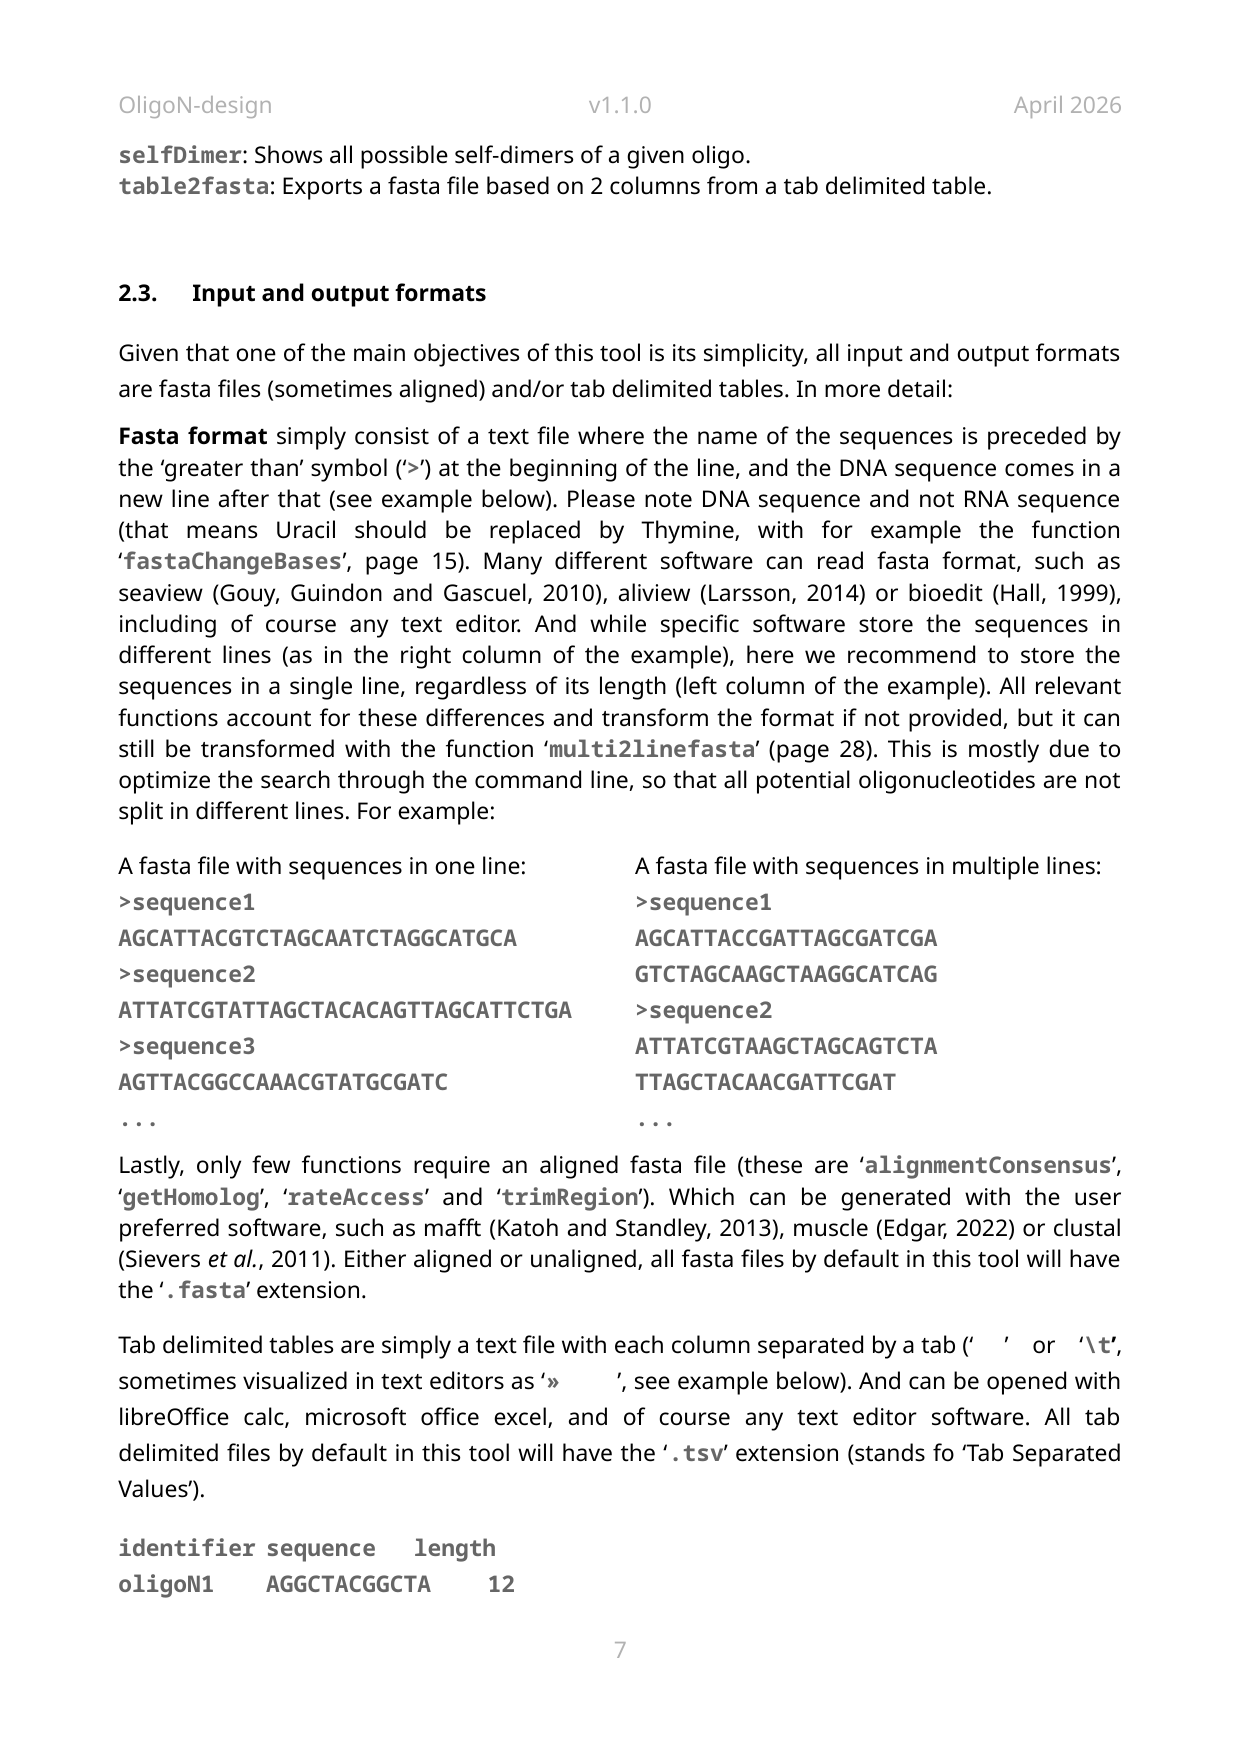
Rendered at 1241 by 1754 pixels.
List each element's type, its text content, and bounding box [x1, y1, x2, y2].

text Tab delimited tables are simply a text file with each column separated by a tab (‘ ’ or ‘\t’, sometimes visualized in text editors as ‘» ’, see example below). And can be opened with libreOffice calc, microsoft office excel, and of course any text editor software. All tab delimited files by default in this tool will have the ‘.tsv’ extension (stands fo ‘Tab Separated Values’). [118, 1329, 1122, 1504]
text A fasta file with sequences in multiple lines: [635, 850, 1122, 881]
text identifier sequence length oligoN1 AGGCTACGGCTA 12 [118, 1532, 1122, 1599]
text Given that one of the main objectives of this tool is its simplicity, all input and output formats are fasta files (sometimes aligned) and/or tab delimited tables. In more detail: [118, 337, 1122, 404]
text A fasta file with sequences in one line: [118, 850, 605, 881]
text selfDimer: Shows all possible self-dimers of a given oligo. [118, 139, 1122, 170]
text table2fasta: Exports a fasta file based on 2 columns from a tab delimited table. [118, 170, 1122, 201]
text Fasta format simply consist of a text file where the name of the sequences is preceded by the ‘greater than’ symbol (‘>’) at the beginning of the line, and the DNA sequence comes in a new line after that (see example below). Please note DNA sequence and not RNA sequence (that means Uracil should be replaced by Thymine, with for example the function ‘fastaChangeBases’, page 15). Many different software can read fasta format, such as seaview (Gouy, Guindon and Gascuel, 2010), aliview (Larsson, 2014) or bioedit (Hall, 1999), including of course any text editor. And while specific software store the sequences in different lines (as in the right column of the example), here we recommend to store the sequences in a single line, regardless of its length (left column of the example). All relevant functions account for these differences and transform the format if not provided, but it can still be transformed with the function ‘multi2linefasta’ (page 28). This is mostly due to optimize the search through the command line, so that all potential oligonucleotides are not split in different lines. For example: [118, 420, 1122, 827]
subtitle Input and output formats [118, 277, 1122, 308]
text >sequence1 AGCATTACCGATTAGCGATCGA GTCTAGCAAGCTAAGGCATCAG >sequence2 ATTATCGTAAGCTAGCAGTCTA TTAGCTACAACGATTCGAT ... [635, 886, 1122, 1133]
text >sequence1 AGCATTACGTCTAGCAATCTAGGCATGCA >sequence2 ATTATCGTATTAGCTACACAGTTAGCATTCTGA >sequence3 AGTTACGGCCAAACGTATGCGATC ... [118, 886, 605, 1133]
text Lastly, only few functions require an aligned fasta file (these are ‘alignmentConsensus’, ‘getHomolog’, ‘rateAccess’ and ‘trimRegion’). Which can be generated with the user preferred software, such as mafft (Katoh and Standley, 2013), muscle (Edgar, 2022) or clustal (Sievers et al., 2011). Either aligned or unaligned, all fasta files by default in this tool will have the ‘.fasta’ extension. [118, 1149, 1122, 1306]
